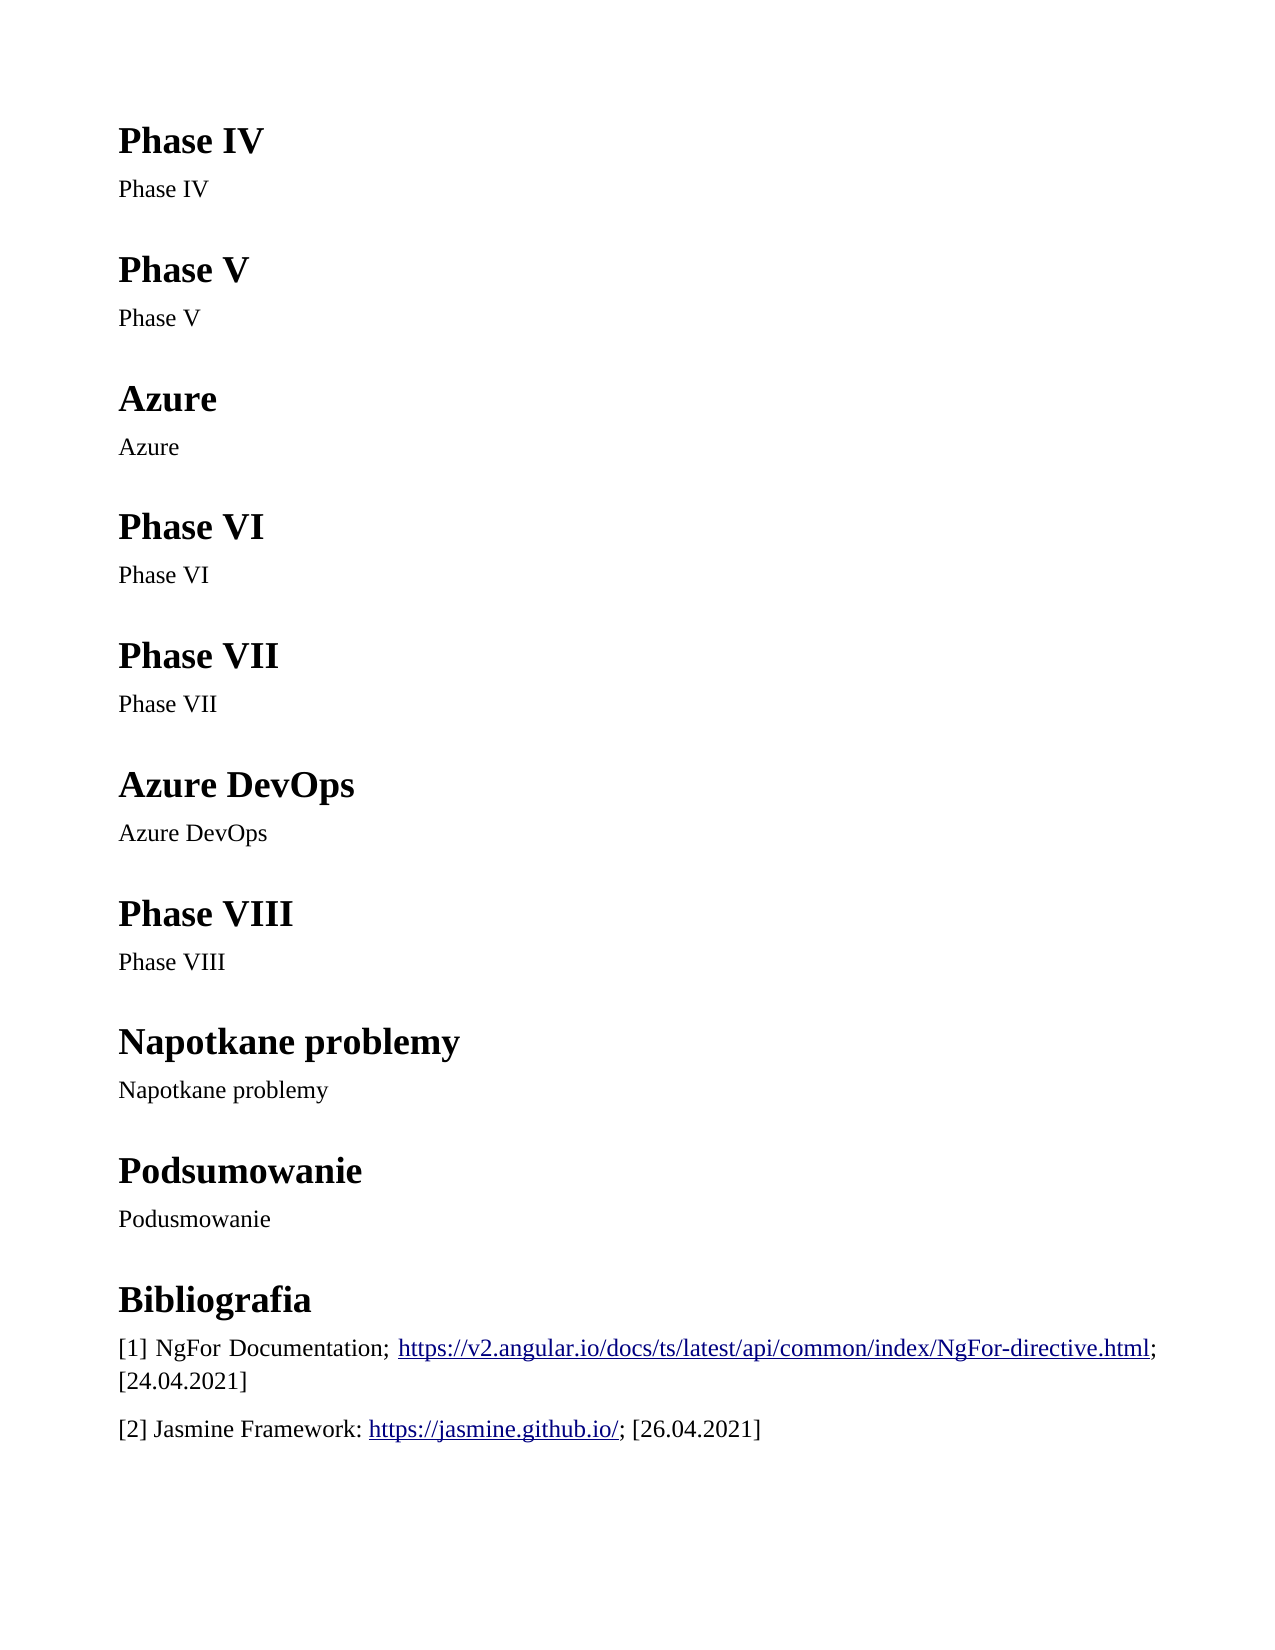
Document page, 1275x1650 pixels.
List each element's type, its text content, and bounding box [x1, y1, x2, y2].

text Azure DevOps [118, 818, 1157, 847]
subtitle Phase IV [118, 118, 1157, 162]
text [2] Jasmine Framework: https://jasmine.github.io/; [26.04.2021] [118, 1414, 1157, 1442]
text [1] NgFor Documentation; https://v2.angular.io/docs/ts/latest/api/common/index/NgFor-directive.html; [24.04.2021] [118, 1333, 1157, 1395]
text Azure [118, 432, 1157, 461]
subtitle Phase V [118, 247, 1157, 291]
text Podusmowanie [118, 1204, 1157, 1233]
subtitle Phase VI [118, 504, 1157, 548]
text Phase VI [118, 561, 1157, 589]
text Phase IV [118, 174, 1157, 203]
subtitle Napotkane problemy [118, 1019, 1157, 1063]
subtitle Podsumowanie [118, 1148, 1157, 1192]
subtitle Bibliografia [118, 1277, 1157, 1321]
subtitle Phase VII [118, 633, 1157, 677]
text Napotkane problemy [118, 1076, 1157, 1104]
subtitle Azure DevOps [118, 762, 1157, 806]
text Phase VII [118, 689, 1157, 718]
text Phase V [118, 303, 1157, 332]
subtitle Phase VIII [118, 891, 1157, 934]
text Phase VIII [118, 947, 1157, 976]
subtitle Azure [118, 376, 1157, 419]
